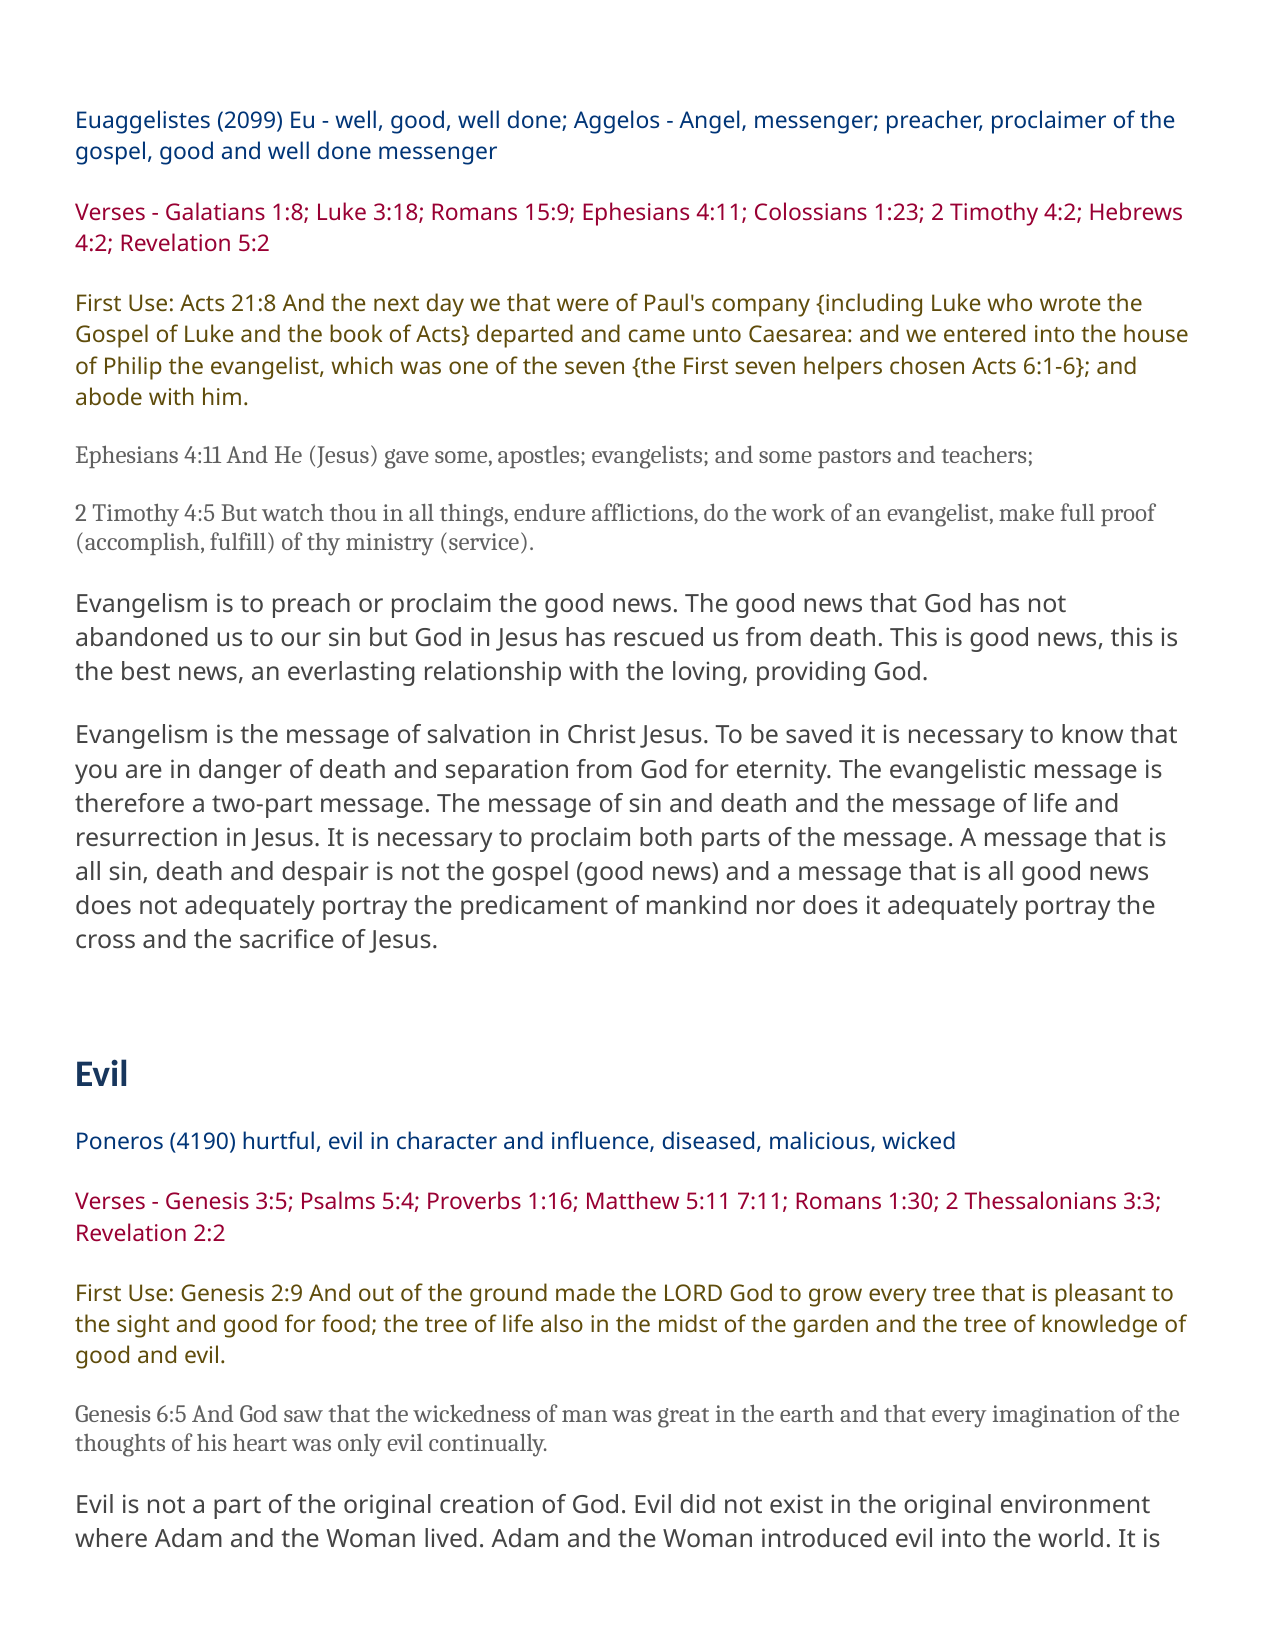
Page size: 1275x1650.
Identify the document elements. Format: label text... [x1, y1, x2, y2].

text Genesis 6:5 And God saw that the wickedness of man was great in the earth and that every imagination of the thoughts of his heart was only evil continually. [75, 1400, 1200, 1457]
text Verses - Genesis 3:5; Psalms 5:4; Proverbs 1:16; Matthew 5:11 7:11; Romans 1:30; 2 Thessalonians 3:3; Revelation 2:2 [75, 1185, 1200, 1248]
text Evil is not a part of the original creation of God. Evil did not exist in the original environment where Adam and the Woman lived. Adam and the Woman introduced evil into the world. It is [75, 1487, 1200, 1555]
text Ephesians 4:11 And He (Jesus) gave some, apostles; evangelists; and some pastors and teachers; [75, 441, 1200, 470]
text Evangelism is the message of salvation in Christ Jesus. To be saved it is necessary to know that you are in danger of death and separation from God for eternity. The evangelistic message is therefore a two-part message. The message of sin and death and the message of life and resurrection in Jesus. It is necessary to proclaim both parts of the message. A message that is all sin, death and despair is not the gospel (good news) and a message that is all good news does not adequately portray the predicament of mankind nor does it adequately portray the cross and the sacrifice of Jesus. [75, 717, 1200, 956]
text First Use: Genesis 2:9 And out of the ground made the LORD God to grow every tree that is pleasant to the sight and good for food; the tree of life also in the midst of the garden and the tree of knowledge of good and evil. [75, 1277, 1200, 1371]
subtitle Evil [75, 1050, 1200, 1096]
text Poneros (4190) hurtful, evil in character and influence, diseased, malicious, wicked [75, 1125, 1200, 1156]
text Evangelism is to preach or proclaim the good news. The good news that God has not abandoned us to our sin but God in Jesus has rescued us from death. This is good news, this is the best news, an everlasting relationship with the loving, providing God. [75, 586, 1200, 688]
text 2 Timothy 4:5 But watch thou in all things, endure afflictions, do the work of an evangelist, make full proof (accomplish, fulfill) of thy ministry (service). [75, 499, 1200, 557]
text Verses - Galatians 1:8; Luke 3:18; Romans 15:9; Ephesians 4:11; Colossians 1:23; 2 Timothy 4:2; Hebrews 4:2; Revelation 5:2 [75, 195, 1200, 258]
text First Use: Acts 21:8 And the next day we that were of Paul's company {including Luke who wrote the Gospel of Luke and the book of Acts} departed and came unto Caesarea: and we entered into the house of Philip the evangelist, which was one of the seven {the First seven helpers chosen Acts 6:1-6}; and abode with him. [75, 287, 1200, 412]
text Euaggelistes (2099) Eu - well, good, well done; Aggelos - Angel, messenger; preacher, proclaimer of the gospel, good and well done messenger [75, 104, 1200, 166]
